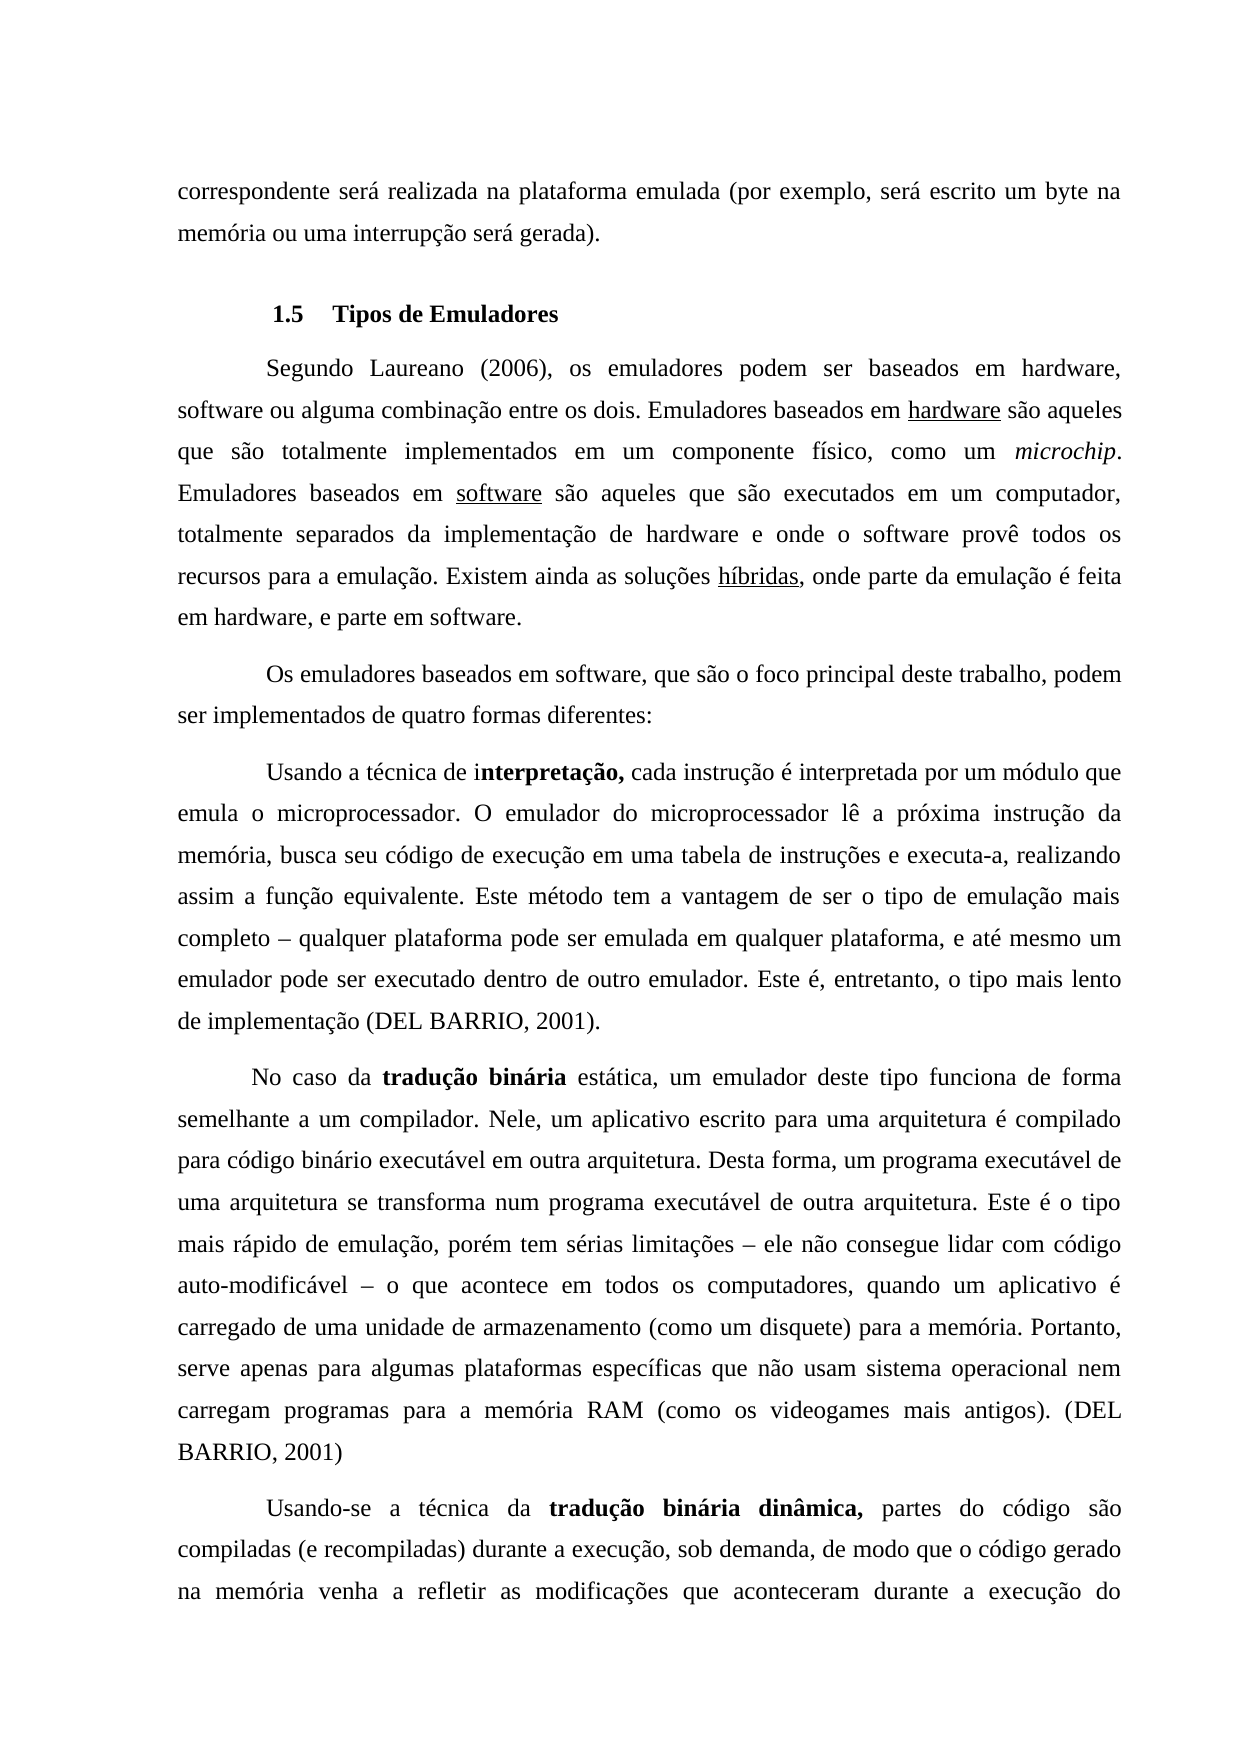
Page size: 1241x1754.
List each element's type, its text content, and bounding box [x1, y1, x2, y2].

subtitle Tipos de Emuladores [177, 300, 1122, 328]
text No caso da tradução binária estática, um emulador deste tipo funciona de forma semelhante a um compilador. Nele, um aplicativo escrito para uma arquitetura é compilado para código binário executável em outra arquitetura. Desta forma, um programa executável de uma arquitetura se transforma num programa executável de outra arquitetura. Este é o tipo mais rápido de emulação, porém tem sérias limitações – ele não consegue lidar com código auto-modificável – o que acontece em todos os computadores, quando um aplicativo é carregado de uma unidade de armazenamento (como um disquete) para a memória. Portanto, serve apenas para algumas plataformas específicas que não usam sistema operacional nem carregam programas para a memória RAM (como os videogames mais antigos). (DEL BARRIO, 2001) [177, 1063, 1122, 1465]
text correspondente será realizada na plataforma emulada (por exemplo, será escrito um byte na memória ou uma interrupção será gerada). [177, 177, 1122, 246]
text Usando-se a técnica da tradução binária dinâmica, partes do código são compiladas (e recompiladas) durante a execução, sob demanda, de modo que o código gerado na memória venha a refletir as modificações que aconteceram durante a execução do [177, 1494, 1122, 1605]
text Segundo Laureano (2006), os emuladores podem ser baseados em hardware, software ou alguma combinação entre os dois. Emuladores baseados em hardware são aqueles que são totalmente implementados em um componente físico, como um microchip. Emuladores baseados em software são aqueles que são executados em um computador, totalmente separados da implementação de hardware e onde o software provê todos os recursos para a emulação. Existem ainda as soluções híbridas, onde parte da emulação é feita em hardware, e parte em software. [177, 354, 1122, 631]
text Usando a técnica de interpretação, cada instrução é interpretada por um módulo que emula o microprocessador. O emulador do microprocessador lê a próxima instrução da memória, busca seu código de execução em uma tabela de instruções e executa-a, realizando assim a função equivalente. Este método tem a vantagem de ser o tipo de emulação mais completo – qualquer plataforma pode ser emulada em qualquer plataforma, e até mesmo um emulador pode ser executado dentro de outro emulador. Este é, entretanto, o tipo mais lento de implementação (DEL BARRIO, 2001). [177, 758, 1122, 1035]
text Os emuladores baseados em software, que são o foco principal deste trabalho, podem ser implementados de quatro formas diferentes: [177, 660, 1122, 729]
